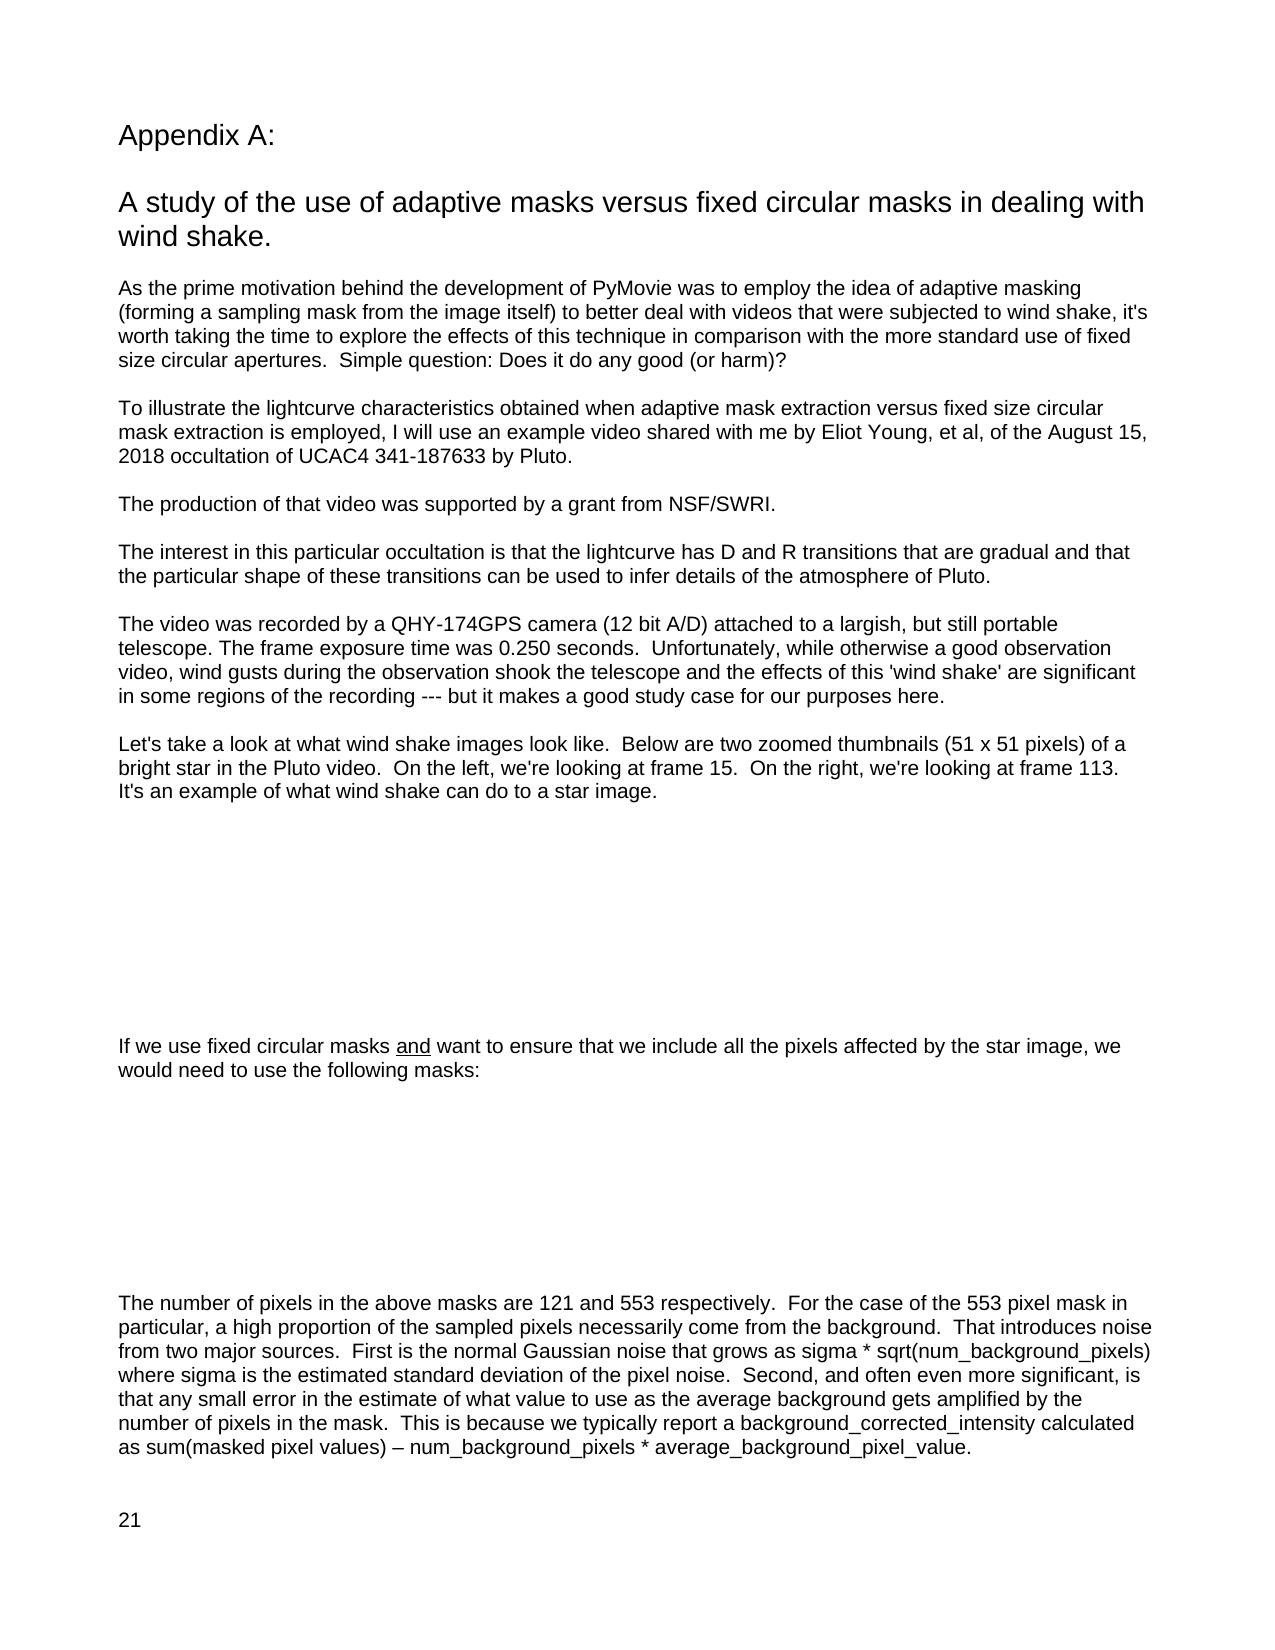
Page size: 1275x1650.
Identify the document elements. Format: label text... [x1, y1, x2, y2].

text Let's take a look at what wind shake images look like. Below are two zoomed thumbnails (51 x 51 pixels) of a bright star in the Pluto video. On the left, we're looking at frame 15. On the right, we're looking at frame 113. It's an example of what wind shake can do to a star image. [118, 731, 1157, 803]
text A study of the use of adaptive masks versus fixed circular masks in dealing with wind shake. [118, 185, 1157, 252]
text If we use fixed circular masks and want to ensure that we include all the pixels affected by the star image, we would need to use the following masks: [118, 1034, 1157, 1082]
text The interest in this particular occultation is that the lightcurve has D and R transitions that are gradual and that the particular shape of these transitions can be used to infer details of the atmosphere of Pluto. [118, 540, 1157, 588]
text The video was recorded by a QHY-174GPS camera (12 bit A/D) attached to a largish, but still portable telescope. The frame exposure time was 0.250 seconds. Unfortunately, while otherwise a good observation video, wind gusts during the observation shook the telescope and the effects of this 'wind shake' are significant in some regions of the recording --- but it makes a good study case for our purposes here. [118, 612, 1157, 707]
text As the prime motivation behind the development of PyMovie was to employ the idea of adaptive masking (forming a sampling mask from the image itself) to better deal with videos that were subjected to wind shake, it's worth taking the time to explore the effects of this technique in comparison with the more standard use of fixed size circular apertures. Simple question: Does it do any good (or harm)? [118, 276, 1157, 372]
text The production of that video was supported by a grant from NSF/SWRI. [118, 492, 1157, 516]
text Appendix A: [118, 118, 1157, 152]
text To illustrate the lightcurve characteristics obtained when adaptive mask extraction versus fixed size circular mask extraction is employed, I will use an example video shared with me by Eliot Young, et al, of the August 15, 2018 occultation of UCAC4 341-187633 by Pluto. [118, 396, 1157, 468]
text The number of pixels in the above masks are 121 and 553 respectively. For the case of the 553 pixel mask in particular, a high proportion of the sampled pixels necessarily come from the background. That introduces noise from two major sources. First is the normal Gaussian noise that grows as sigma * sqrt(num_background_pixels) where sigma is the estimated standard deviation of the pixel noise. Second, and often even more significant, is that any small error in the estimate of what value to use as the average background gets amplified by the number of pixels in the mask. This is because we typically report a background_corrected_intensity calculated as sum(masked pixel values) – num_background_pixels * average_background_pixel_value. [118, 1291, 1157, 1458]
